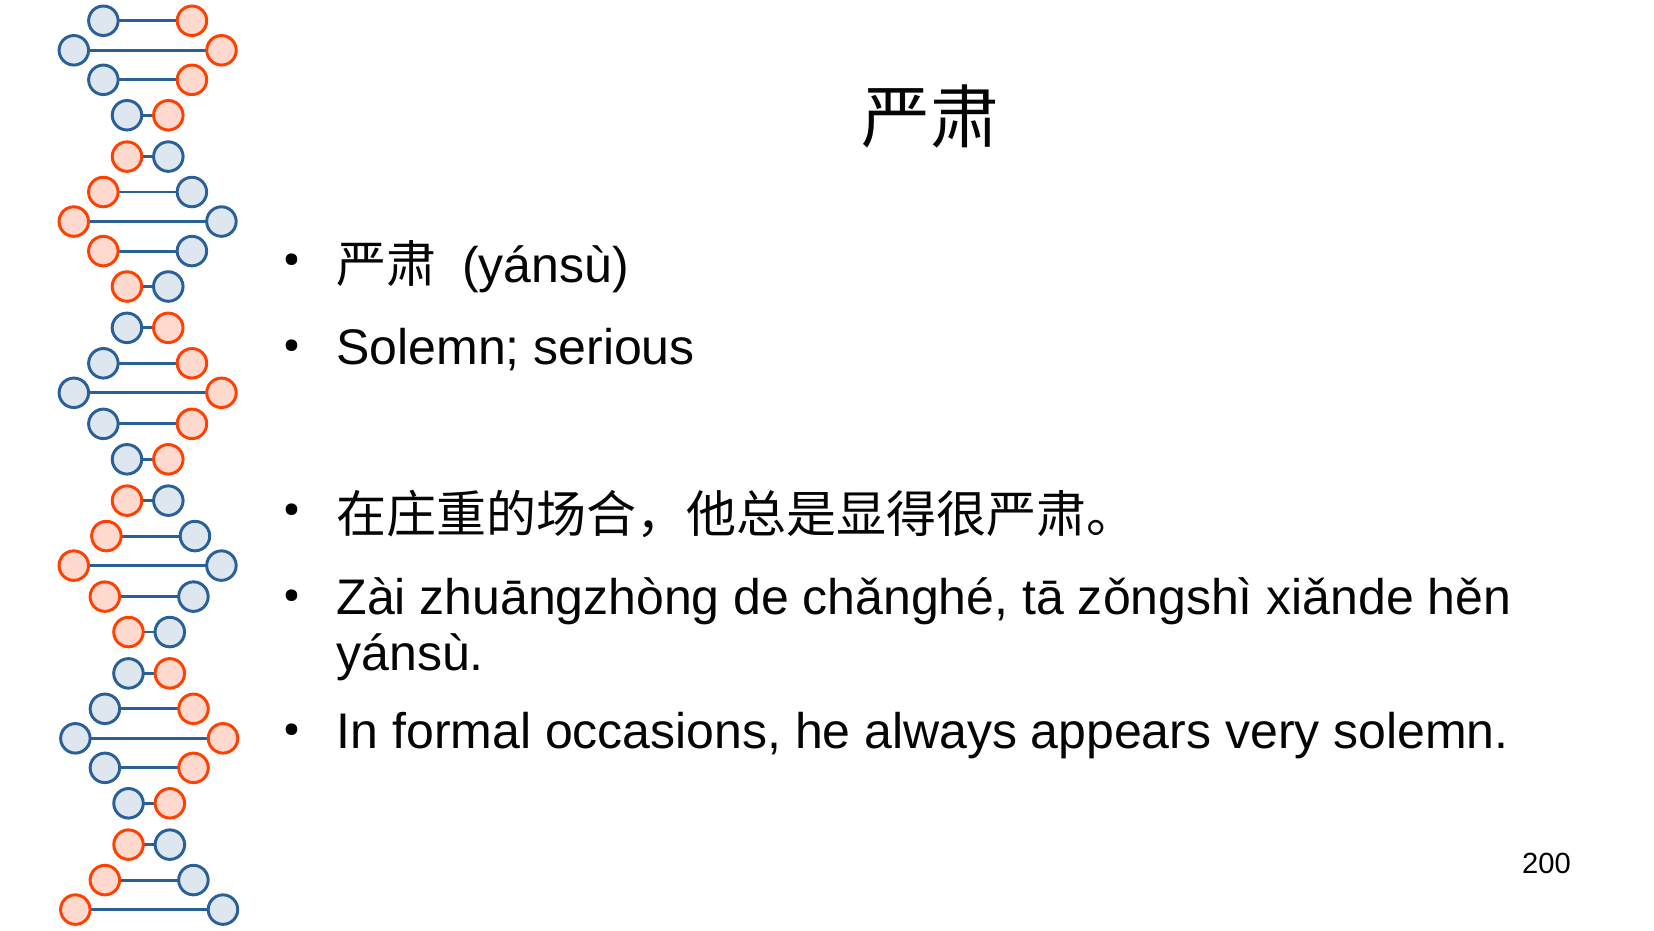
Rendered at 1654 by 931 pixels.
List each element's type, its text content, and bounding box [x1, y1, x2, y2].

list 严肃 (yánsù) Solemn; serious 在庄重的场合，他总是显得很严肃。 Zài zhuāngzhòng de chǎnghé, tā zǒngshì xiǎnde hěn yánsù. In formal occasions, he always appears very solemn. [265, 224, 1595, 764]
title 严肃 [265, 35, 1595, 189]
